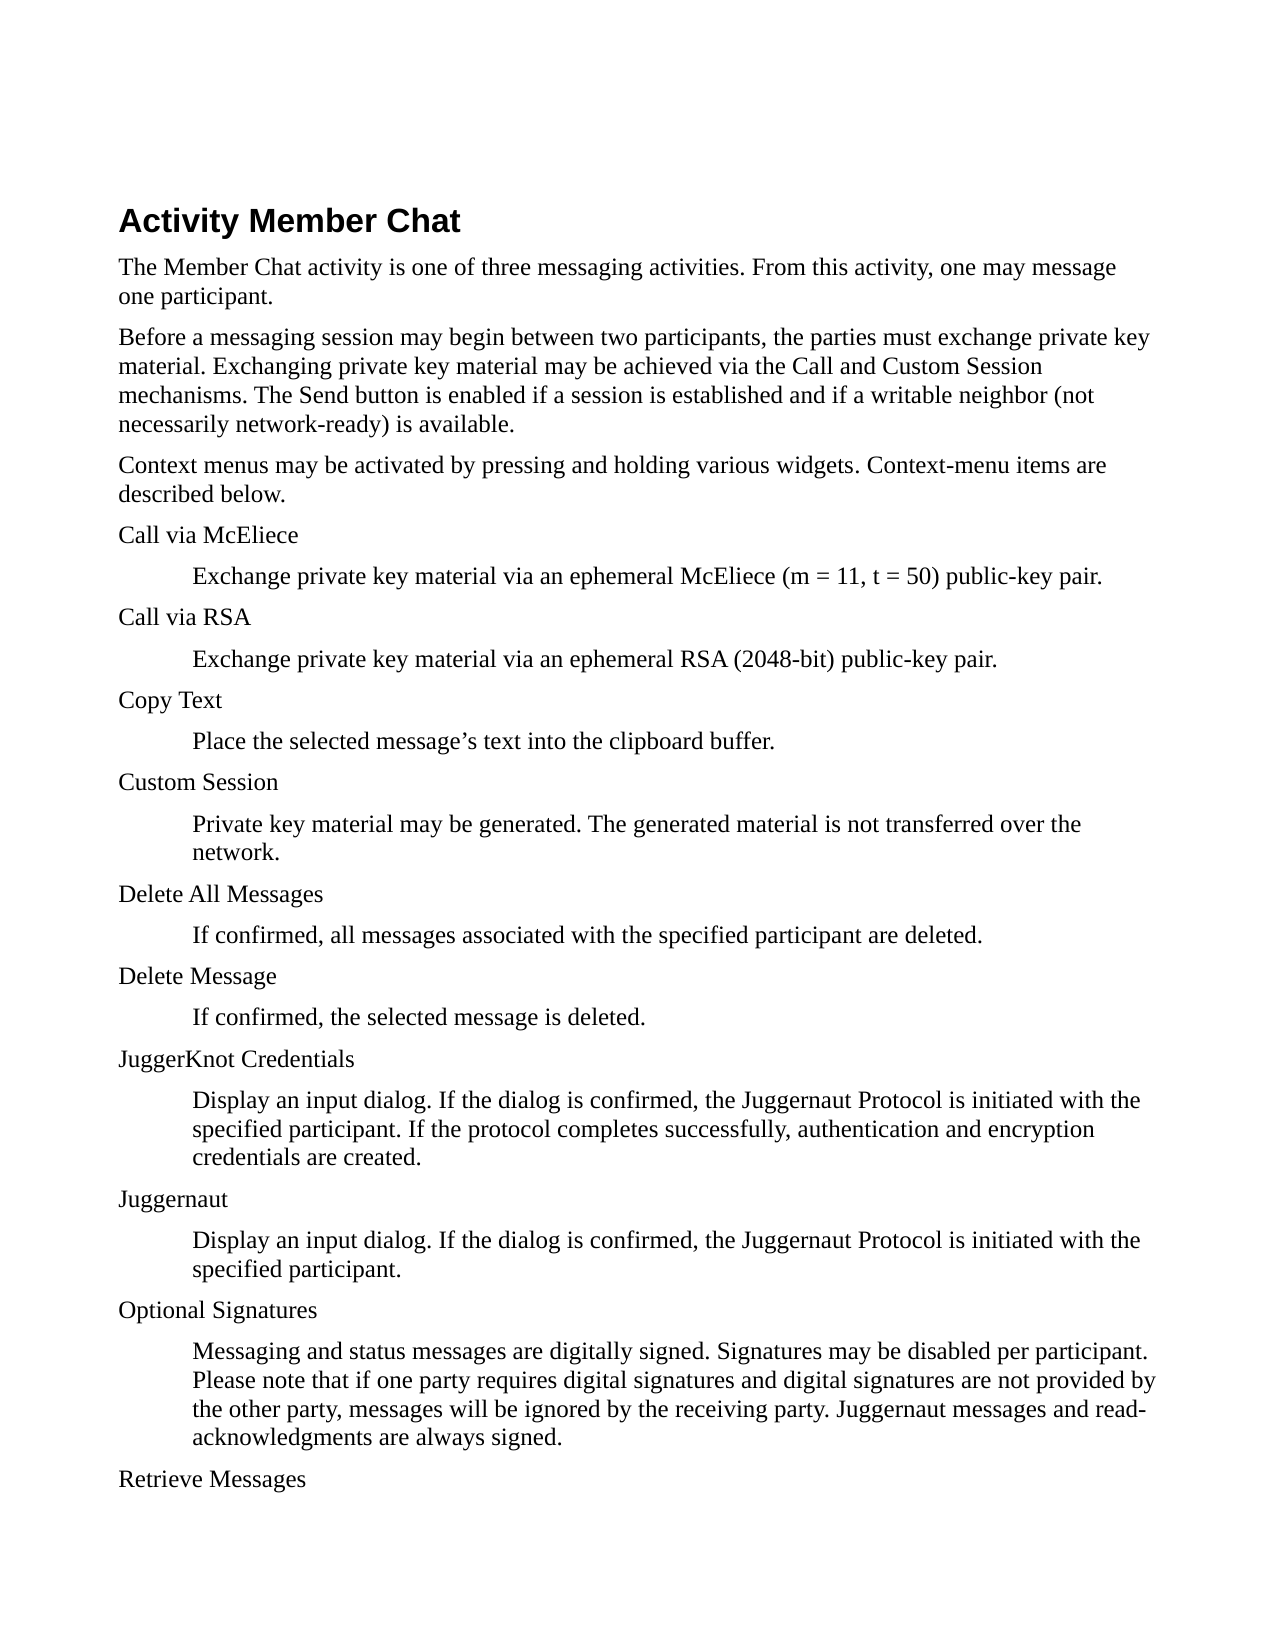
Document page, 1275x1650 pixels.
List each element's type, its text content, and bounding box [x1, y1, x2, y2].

text Call via RSA [118, 602, 1157, 631]
text Exchange private key material via an ephemeral McEliece (m = 11, t = 50) public-key pair. [118, 561, 1157, 590]
text If confirmed, the selected message is deleted. [192, 1002, 1157, 1031]
text Delete Message [118, 961, 1157, 990]
subtitle Activity Member Chat [118, 201, 1157, 240]
text Call via McEliece [118, 520, 1157, 549]
text Delete All Messages [118, 879, 1157, 907]
text Exchange private key material via an ephemeral RSA (2048-bit) public-key pair. [118, 644, 1157, 672]
text Optional Signatures [118, 1295, 1157, 1324]
text Display an input dialog. If the dialog is confirmed, the Juggernaut Protocol is initiated with the specified participant. If the protocol completes successfully, authentication and encryption credentials are created. [192, 1085, 1157, 1171]
text Display an input dialog. If the dialog is confirmed, the Juggernaut Protocol is initiated with the specified participant. [192, 1225, 1157, 1282]
text The Member Chat activity is one of three messaging activities. From this activity, one may message one participant. [118, 252, 1157, 310]
text Copy Text [118, 685, 1157, 714]
text If confirmed, all messages associated with the specified participant are deleted. [118, 920, 1157, 949]
text Messaging and status messages are digitally signed. Signatures may be disabled per participant. Please note that if one party requires digital signatures and digital signatures are not provided by the other party, messages will be ignored by the receiving party. Juggernaut messages and read-acknowledgments are always signed. [192, 1336, 1157, 1451]
text Private key material may be generated. The generated material is not transferred over the network. [192, 809, 1157, 866]
text Context menus may be activated by pressing and holding various widgets. Context-menu items are described below. [118, 450, 1157, 507]
text Retrieve Messages [118, 1464, 1157, 1492]
text Place the selected message’s text into the clipboard buffer. [118, 726, 1157, 755]
text Before a messaging session may begin between two participants, the parties must exchange private key material. Exchanging private key material may be achieved via the Call and Custom Session mechanisms. The Send button is enabled if a session is established and if a writable neighbor (not necessarily network-ready) is available. [118, 322, 1157, 437]
text Juggernaut [118, 1184, 1157, 1212]
text JuggerKnot Credentials [118, 1044, 1157, 1072]
text Custom Session [118, 767, 1157, 796]
